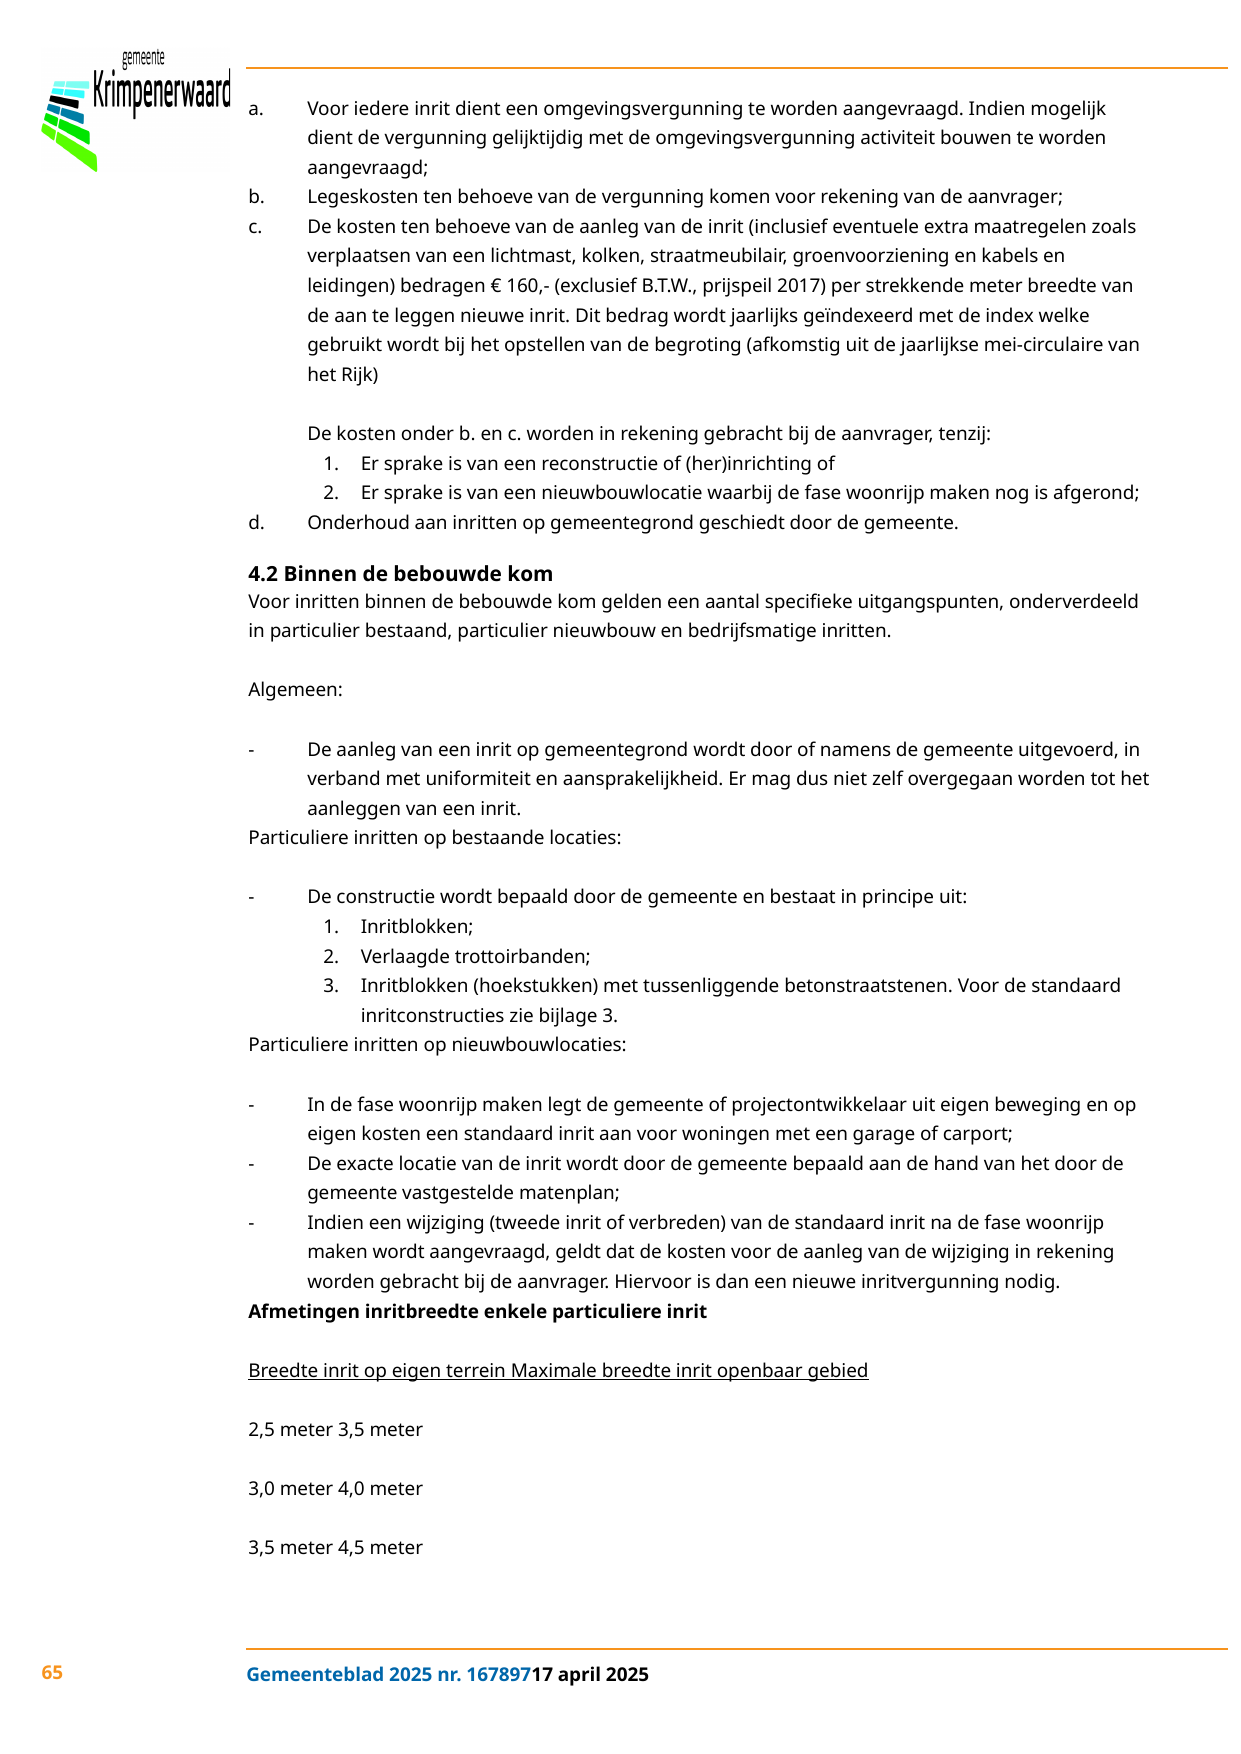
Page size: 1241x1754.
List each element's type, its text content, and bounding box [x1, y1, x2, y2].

list De exacte locatie van de inrit wordt door de gemeente bepaald aan de hand van het door de gemeente vastgestelde matenplan; [248, 1150, 1152, 1205]
list In de fase woonrijp maken legt de gemeente of projectontwikkelaar uit eigen beweging en op eigen kosten een standaard inrit aan voor woningen met een garage of carport; [248, 1091, 1152, 1146]
list Er sprake is van een nieuwbouwlocatie waarbij de fase woonrijp maken nog is afgerond; [323, 479, 1152, 505]
list Voor iedere inrit dient een omgevingsvergunning te worden aangevraagd. Indien mogelijk dient de vergunning gelijktijdig met de omgevingsvergunning activiteit bouwen te worden aangevraagd; [248, 95, 1152, 180]
list Er sprake is van een reconstructie of (her)inrichting of [323, 450, 1152, 476]
list Indien een wijziging (tweede inrit of verbreden) van de standaard inrit na de fase woonrijp maken wordt aangevraagd, geldt dat de kosten voor de aanleg van de wijziging in rekening worden gebracht bij de aanvrager. Hiervoor is dan een nieuwe inritvergunning nodig. [248, 1209, 1152, 1294]
list De kosten onder b. en c. worden in rekening gebracht bij de aanvrager, tenzij: [248, 420, 1152, 446]
text 2,5 meter 3,5 meter [248, 1416, 1152, 1442]
text 3,5 meter 4,5 meter [248, 1534, 1152, 1560]
list De constructie wordt bepaald door de gemeente en bestaat in principe uit: [248, 884, 1152, 909]
text Voor inritten binnen de bebouwde kom gelden een aantal specifieke uitgangspunten, onderverdeeld in particulier bestaand, particulier nieuwbouw en bedrijfsmatige inritten. [248, 588, 1152, 643]
text Afmetingen inritbreedte enkele particuliere inrit [248, 1298, 1152, 1323]
text Particuliere inritten op nieuwbouwlocaties: [248, 1032, 1152, 1057]
list De aanleg van een inrit op gemeentegrond wordt door of namens de gemeente uitgevoerd, in verband met uniformiteit en aansprakelijkheid. Er mag dus niet zelf overgegaan worden tot het aanleggen van een inrit. [248, 736, 1152, 821]
picture [41, 47, 231, 172]
list Verlaagde trottoirbanden; [323, 943, 1152, 968]
list De kosten ten behoeve van de aanleg van de inrit (inclusief eventuele extra maatregelen zoals verplaatsen van een lichtmast, kolken, straatmeubilair, groenvoorziening en kabels en leidingen) bedragen € 160,- (exclusief B.T.W., prijspeil 2017) per strekkende meter breedte van de aan te leggen nieuwe inrit. Dit bedrag wordt jaarlijks geïndexeerd met de index welke gebruikt wordt bij het opstellen van de begroting (afkomstig uit de jaarlijkse mei-circulaire van het Rijk) [248, 213, 1152, 387]
list Inritblokken; [323, 913, 1152, 939]
text Breedte inrit op eigen terrein Maximale breedte inrit openbaar gebied [248, 1357, 1152, 1383]
text Algemeen: [248, 677, 1152, 702]
text Particuliere inritten op bestaande locaties: [248, 824, 1152, 850]
list Inritblokken (hoekstukken) met tussenliggende betonstraatstenen. Voor de standaard inritconstructies zie bijlage 3. [323, 972, 1152, 1028]
text 4.2 Binnen de bebouwde kom [248, 559, 1152, 588]
text 3,0 meter 4,0 meter [248, 1475, 1152, 1501]
list Legeskosten ten behoeve van de vergunning komen voor rekening van de aanvrager; [248, 183, 1152, 209]
list Onderhoud aan inritten op gemeentegrond geschiedt door de gemeente. [248, 509, 1152, 535]
